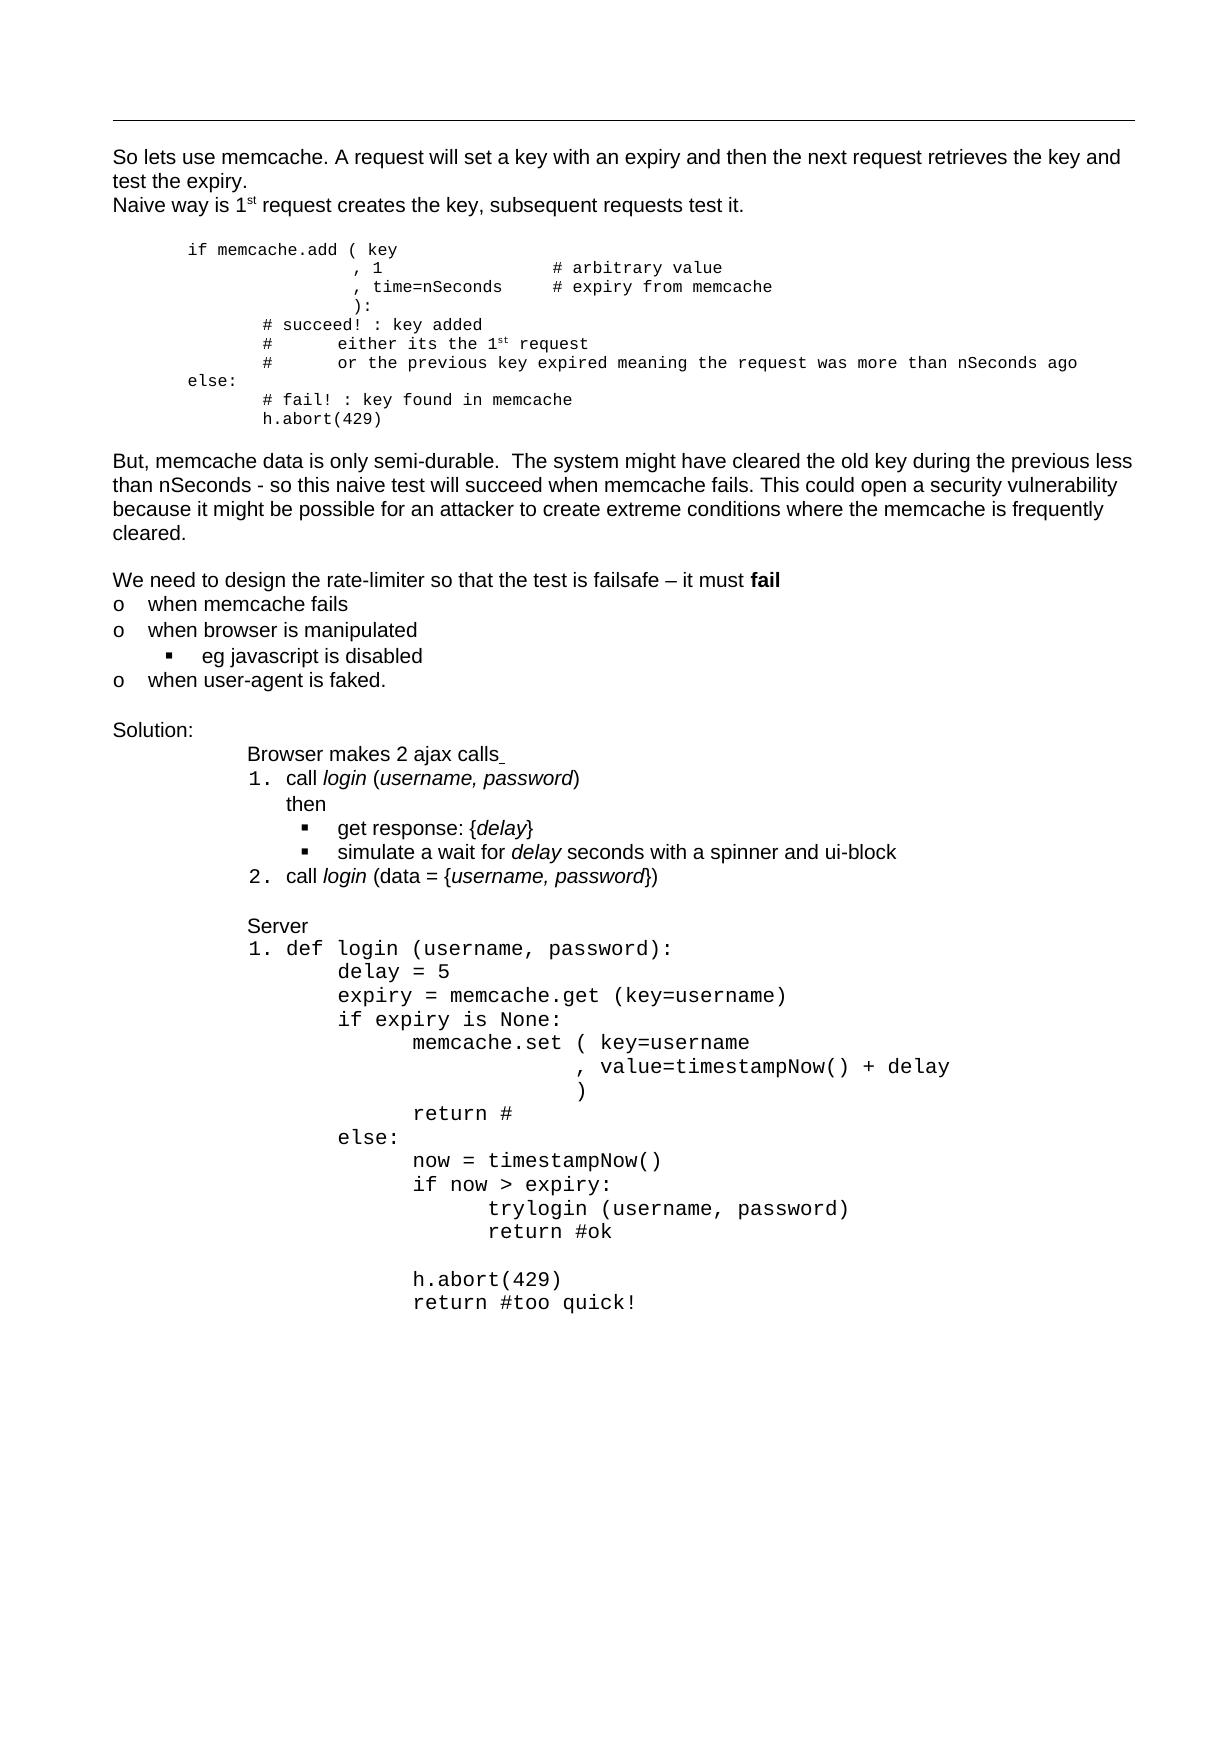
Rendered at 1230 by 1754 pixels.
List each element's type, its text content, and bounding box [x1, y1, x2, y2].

text # fail! : key found in memcache [112, 392, 1135, 411]
text , 1 # arbitrary value [112, 260, 1135, 279]
text if now > expiry: [337, 1174, 1135, 1198]
text if expiry is None: [337, 1009, 1135, 1032]
list Server [209, 913, 1135, 938]
text Solution: [112, 718, 1135, 742]
text return #ok [412, 1221, 1135, 1245]
list when memcache fails [112, 592, 1135, 618]
text # succeed! : key added [187, 316, 1135, 335]
text trylogin (username, password) [337, 1198, 1135, 1221]
text ) [487, 1079, 1135, 1103]
text So lets use memcache. A request will set a key with an expiry and then the next request retrieves the key and test the expiry. [112, 145, 1135, 193]
text if memcache.add ( key [112, 241, 1135, 260]
list Browser makes 2 ajax calls [209, 742, 1135, 766]
text delay = 5 [262, 961, 1135, 985]
text # or the previous key expired meaning the request was more than nSeconds ago [187, 354, 1135, 373]
list call login (username, password) then [248, 766, 1135, 816]
list def login (username, password): [248, 938, 1135, 961]
text # either its the 1st request [187, 335, 1135, 354]
list when browser is manipulated [112, 618, 1135, 644]
text We need to design the rate-limiter so that the test is failsafe – it must fail [112, 568, 1135, 592]
text now = timestampNow() [337, 1151, 1135, 1174]
text , time=nSeconds # expiry from memcache [112, 279, 1135, 298]
text But, memcache data is only semi-durable. The system might have cleared the old key during the previous less than nSeconds - so this naive test will succeed when memcache fails. This could open a security vulnerability because it might be possible for an attacker to create extreme conditions where the memcache is frequently cleared. [112, 448, 1135, 544]
list call login (data = {username, password}) [248, 864, 1135, 913]
text expiry = memcache.get (key=username) [262, 985, 1135, 1009]
text return #too quick! [187, 1292, 1135, 1316]
text return # [112, 1103, 1135, 1127]
text else: [187, 373, 1135, 392]
list simulate a wait for delay seconds with a spinner and ui-block [300, 840, 1135, 864]
text Naive way is 1st request creates the key, subsequent requests test it. [112, 193, 1135, 217]
text h.abort(429) [187, 411, 1135, 429]
text ): [112, 298, 1135, 316]
text memcache.set ( key=username [337, 1032, 1135, 1056]
list when user-agent is faked. [112, 668, 1135, 694]
text , value=timestampNow() + delay [412, 1056, 1135, 1079]
text else: [112, 1127, 1135, 1151]
list get response: {delay} [300, 816, 1135, 840]
list eg javascript is disabled [164, 644, 1135, 668]
text h.abort(429) [337, 1269, 1135, 1292]
